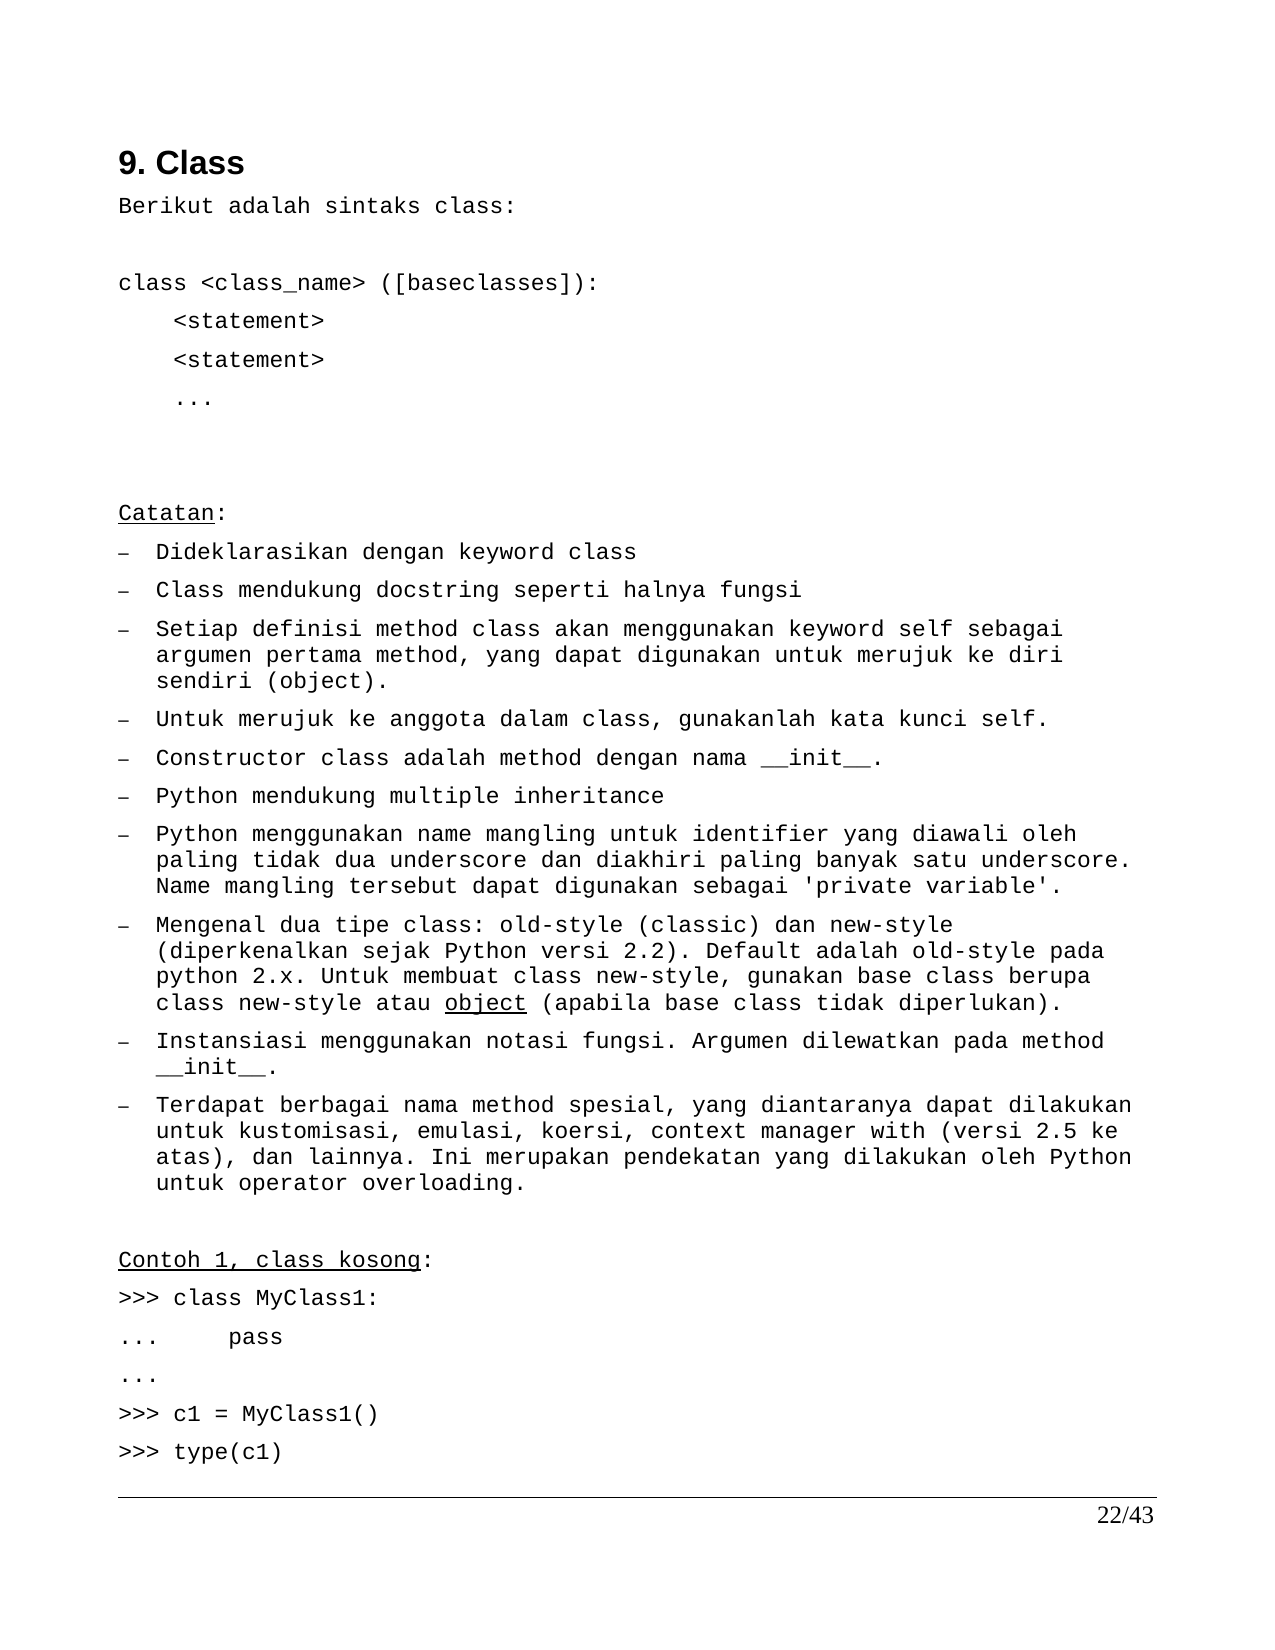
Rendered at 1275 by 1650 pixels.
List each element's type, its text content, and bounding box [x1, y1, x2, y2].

text Catatan: [118, 502, 1157, 528]
text <statement> [118, 348, 1157, 374]
list Instansiasi menggunakan notasi fungsi. Argumen dilewatkan pada method __init__. [118, 1029, 1157, 1081]
list Dideklarasikan dengan keyword class [118, 540, 1157, 566]
text >>> type(c1) [118, 1441, 1157, 1466]
list Terdapat berbagai nama method spesial, yang diantaranya dapat dilakukan untuk kustomisasi, emulasi, koersi, context manager with (versi 2.5 ke atas), dan lainnya. Ini merupakan pendekatan yang dilakukan oleh Python untuk operator overloading. [118, 1094, 1157, 1197]
text ... [118, 386, 1157, 412]
text ... pass [118, 1325, 1157, 1351]
text <statement> [118, 309, 1157, 336]
text Berikut adalah sintaks class: [118, 194, 1157, 220]
text >>> class MyClass1: [118, 1287, 1157, 1313]
list Python mendukung multiple inheritance [118, 784, 1157, 810]
list Python menggunakan name mangling untuk identifier yang diawali oleh paling tidak dua underscore dan diakhiri paling banyak satu underscore. Name mangling tersebut dapat digunakan sebagai 'private variable'. [118, 823, 1157, 901]
list Untuk merujuk ke anggota dalam class, gunakanlah kata kunci self. [118, 707, 1157, 733]
text class <class_name> ([baseclasses]): [118, 271, 1157, 297]
list Setiap definisi method class akan menggunakan keyword self sebagai argumen pertama method, yang dapat digunakan untuk merujuk ke diri sendiri (object). [118, 617, 1157, 695]
list Class mendukung docstring seperti halnya fungsi [118, 579, 1157, 604]
list Constructor class adalah method dengan nama __init__. [118, 746, 1157, 772]
subtitle 9. Class [118, 143, 1157, 182]
text ... [118, 1364, 1157, 1389]
text >>> c1 = MyClass1() [118, 1402, 1157, 1428]
text Contoh 1, class kosong: [118, 1248, 1157, 1274]
list Mengenal dua tipe class: old-style (classic) dan new-style (diperkenalkan sejak Python versi 2.2). Default adalah old-style pada python 2.x. Untuk membuat class new-style, gunakan base class berupa class new-style atau object (apabila base class tidak diperlukan). [118, 913, 1157, 1017]
